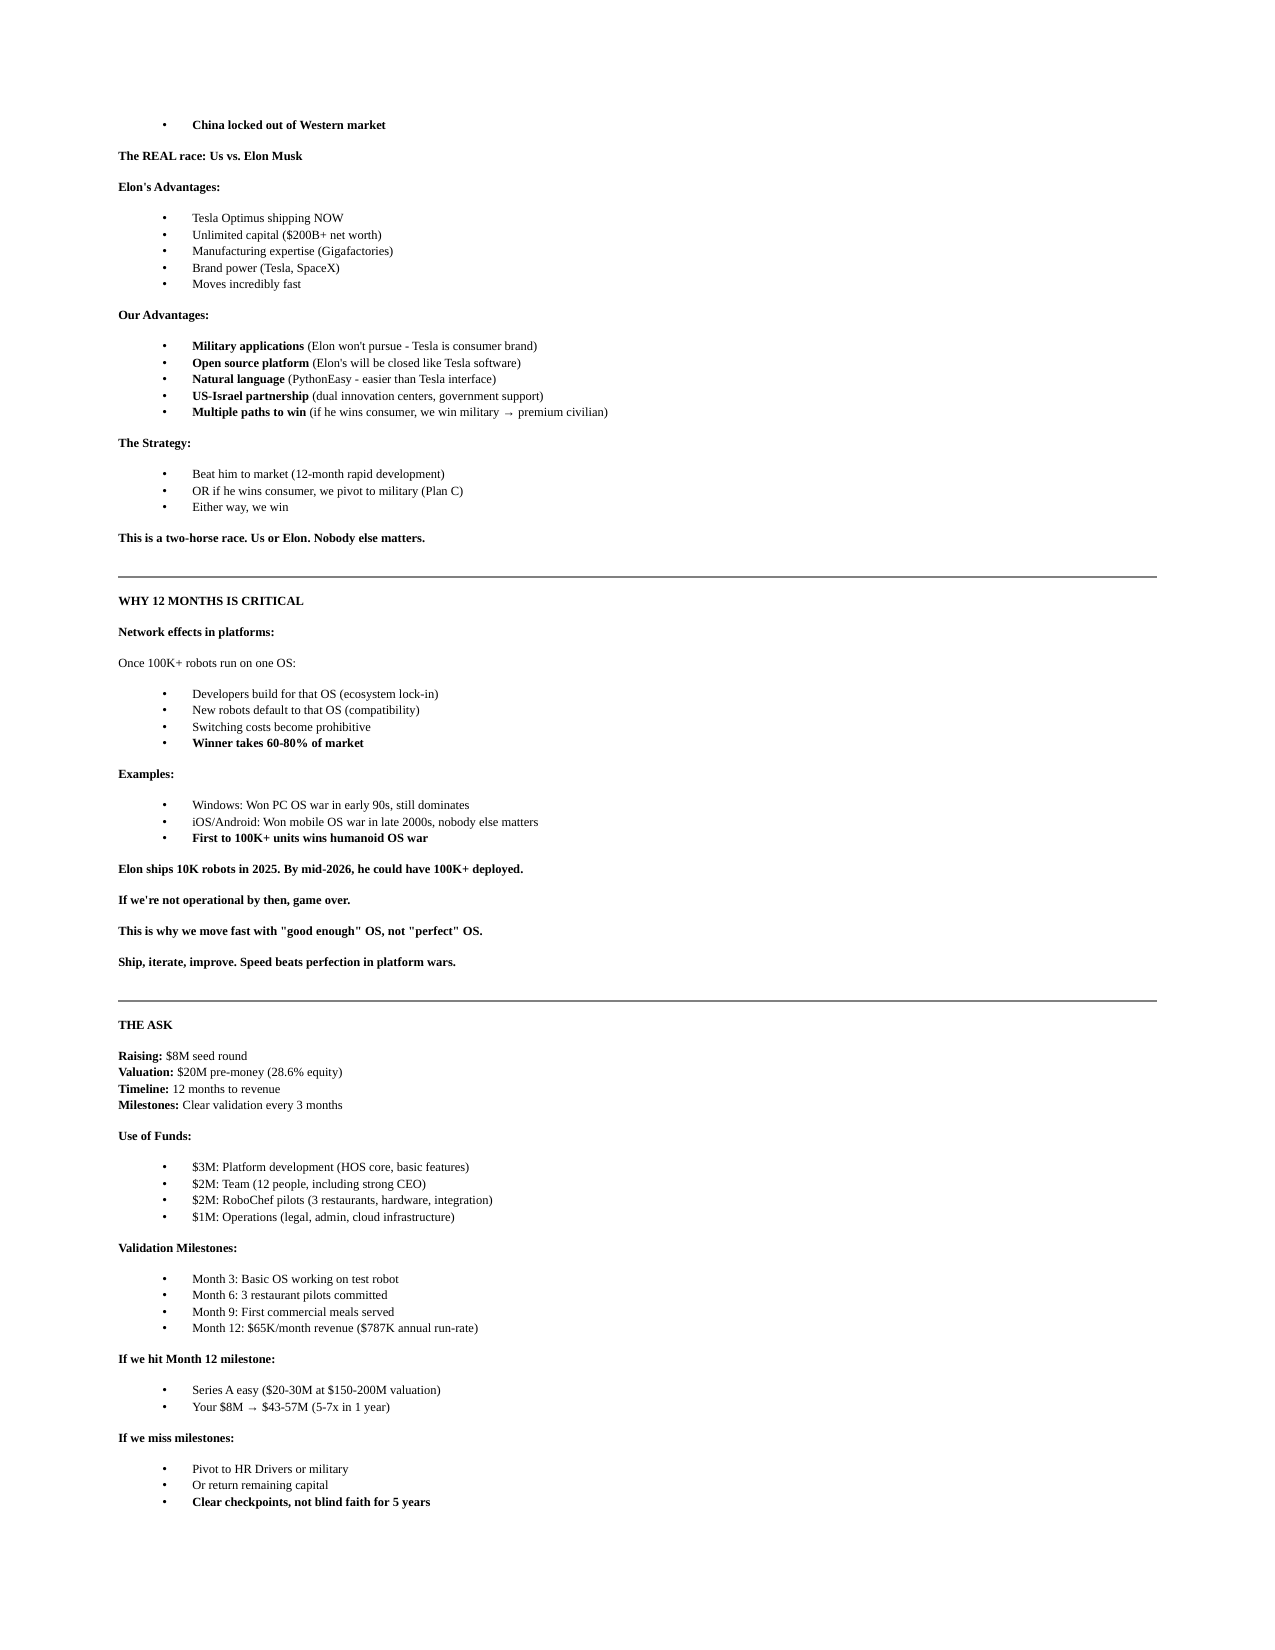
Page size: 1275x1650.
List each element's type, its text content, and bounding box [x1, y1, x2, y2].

list $1M: Operations (legal, admin, cloud infrastructure) [162, 1209, 1157, 1224]
list Manufacturing expertise (Gigafactories) [162, 244, 1157, 258]
text Ship, iterate, improve. Speed beats perfection in platform wars. [118, 955, 1157, 969]
list OR if he wins consumer, we pivot to military (Plan C) [162, 483, 1157, 498]
text The Strategy: [118, 436, 1157, 450]
list Month 9: First commercial meals served [162, 1304, 1157, 1319]
list Beat him to market (12-month rapid development) [162, 467, 1157, 481]
text This is a two-horse race. Us or Elon. Nobody else matters. [118, 531, 1157, 545]
text This is why we move fast with "good enough" OS, not "perfect" OS. [118, 924, 1157, 938]
list Tesla Optimus shipping NOW [162, 211, 1157, 226]
list US-Israel partnership (dual innovation centers, government support) [162, 388, 1157, 403]
text Our Advantages: [118, 308, 1157, 322]
list China locked out of Western market [162, 118, 1157, 132]
text Validation Milestones: [118, 1241, 1157, 1255]
list Either way, we win [162, 500, 1157, 514]
list Month 3: Basic OS working on test robot [162, 1272, 1157, 1286]
text Network effects in platforms: [118, 624, 1157, 639]
list Unlimited capital ($200B+ net worth) [162, 228, 1157, 242]
list Series A easy ($20-30M at $150-200M valuation) [162, 1383, 1157, 1397]
text If we miss milestones: [118, 1431, 1157, 1445]
list Natural language (PythonEasy - easier than Tesla interface) [162, 372, 1157, 386]
list Brand power (Tesla, SpaceX) [162, 261, 1157, 275]
text If we're not operational by then, game over. [118, 893, 1157, 907]
list $3M: Platform development (HOS core, basic features) [162, 1160, 1157, 1174]
text The REAL race: Us vs. Elon Musk [118, 149, 1157, 163]
text If we hit Month 12 milestone: [118, 1352, 1157, 1366]
list Winner takes 60-80% of market [162, 736, 1157, 750]
list Month 12: $65K/month revenue ($787K annual run-rate) [162, 1321, 1157, 1335]
text Use of Funds: [118, 1129, 1157, 1143]
subtitle WHY 12 MONTHS IS CRITICAL [118, 593, 1157, 608]
list First to 100K+ units wins humanoid OS war [162, 831, 1157, 845]
text Raising: $8M seed round Valuation: $20M pre-money (28.6% equity) Timeline: 12 months to revenue Milestones: Clear validation every 3 months [118, 1049, 1157, 1112]
list Open source platform (Elon's will be closed like Tesla software) [162, 356, 1157, 370]
list $2M: Team (12 people, including strong CEO) [162, 1177, 1157, 1191]
subtitle THE ASK [118, 1018, 1157, 1032]
list Windows: Won PC OS war in early 90s, still dominates [162, 798, 1157, 812]
text Examples: [118, 767, 1157, 781]
list Multiple paths to win (if he wins consumer, we win military → premium civilian) [162, 405, 1157, 419]
text Elon ships 10K robots in 2025. By mid-2026, he could have 100K+ deployed. [118, 862, 1157, 876]
list Month 6: 3 restaurant pilots committed [162, 1288, 1157, 1302]
list Switching costs become prohibitive [162, 719, 1157, 734]
list Moves incredibly fast [162, 277, 1157, 291]
list $2M: RoboChef pilots (3 restaurants, hardware, integration) [162, 1193, 1157, 1207]
list iOS/Android: Won mobile OS war in late 2000s, nobody else matters [162, 814, 1157, 829]
list Or return remaining capital [162, 1478, 1157, 1492]
list New robots default to that OS (compatibility) [162, 703, 1157, 717]
text Elon's Advantages: [118, 180, 1157, 194]
list Developers build for that OS (ecosystem lock-in) [162, 687, 1157, 701]
list Pivot to HR Drivers or military [162, 1462, 1157, 1476]
list Military applications (Elon won't pursue - Tesla is consumer brand) [162, 339, 1157, 353]
text Once 100K+ robots run on one OS: [118, 656, 1157, 670]
list Your $8M → $43-57M (5-7x in 1 year) [162, 1399, 1157, 1414]
list Clear checkpoints, not blind faith for 5 years [162, 1494, 1157, 1509]
